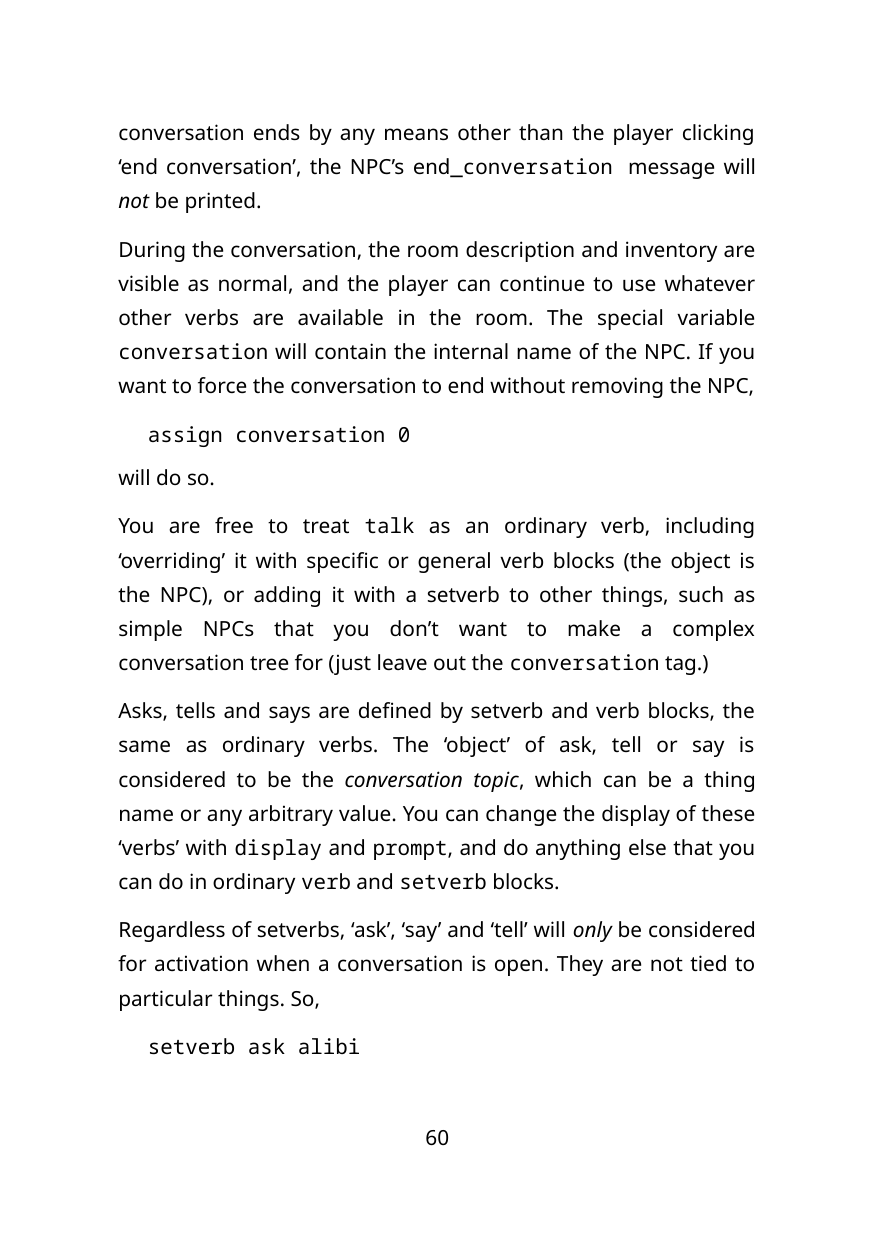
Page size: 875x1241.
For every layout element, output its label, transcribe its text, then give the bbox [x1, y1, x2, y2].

text assign conversation 0 [148, 420, 756, 448]
text will do so. [118, 463, 756, 491]
text During the conversation, the room description and inventory are visible as normal, and the player can continue to use whatever other verbs are available in the room. The special variable conversation will contain the internal name of the NPC. If you want to force the conversation to end without removing the NPC, [118, 235, 756, 399]
text Regardless of setverbs, ‘ask’, ‘say’ and ‘tell’ will only be considered for activation when a conversation is open. They are not tied to particular things. So, [118, 916, 756, 1012]
text setverb ask alibi [148, 1032, 756, 1061]
text conversation ends by any means other than the player clicking ‘end conversation’, the NPC’s end_conversation message will not be printed. [118, 118, 756, 215]
text Asks, tells and says are defined by setverb and verb blocks, the same as ordinary verbs. The ‘object’ of ask, tell or say is considered to be the conversation topic, which can be a thing name or any arbitrary value. You can change the display of these ‘verbs’ with display and prompt, and do anything else that you can do in ordinary verb and setverb blocks. [118, 697, 756, 895]
text You are free to treat talk as an ordinary verb, including ‘overriding’ it with specific or general verb blocks (the object is the NPC), or adding it with a setverb to other things, such as simple NPCs that you don’t want to make a complex conversation tree for (just leave out the conversation tag.) [118, 512, 756, 676]
